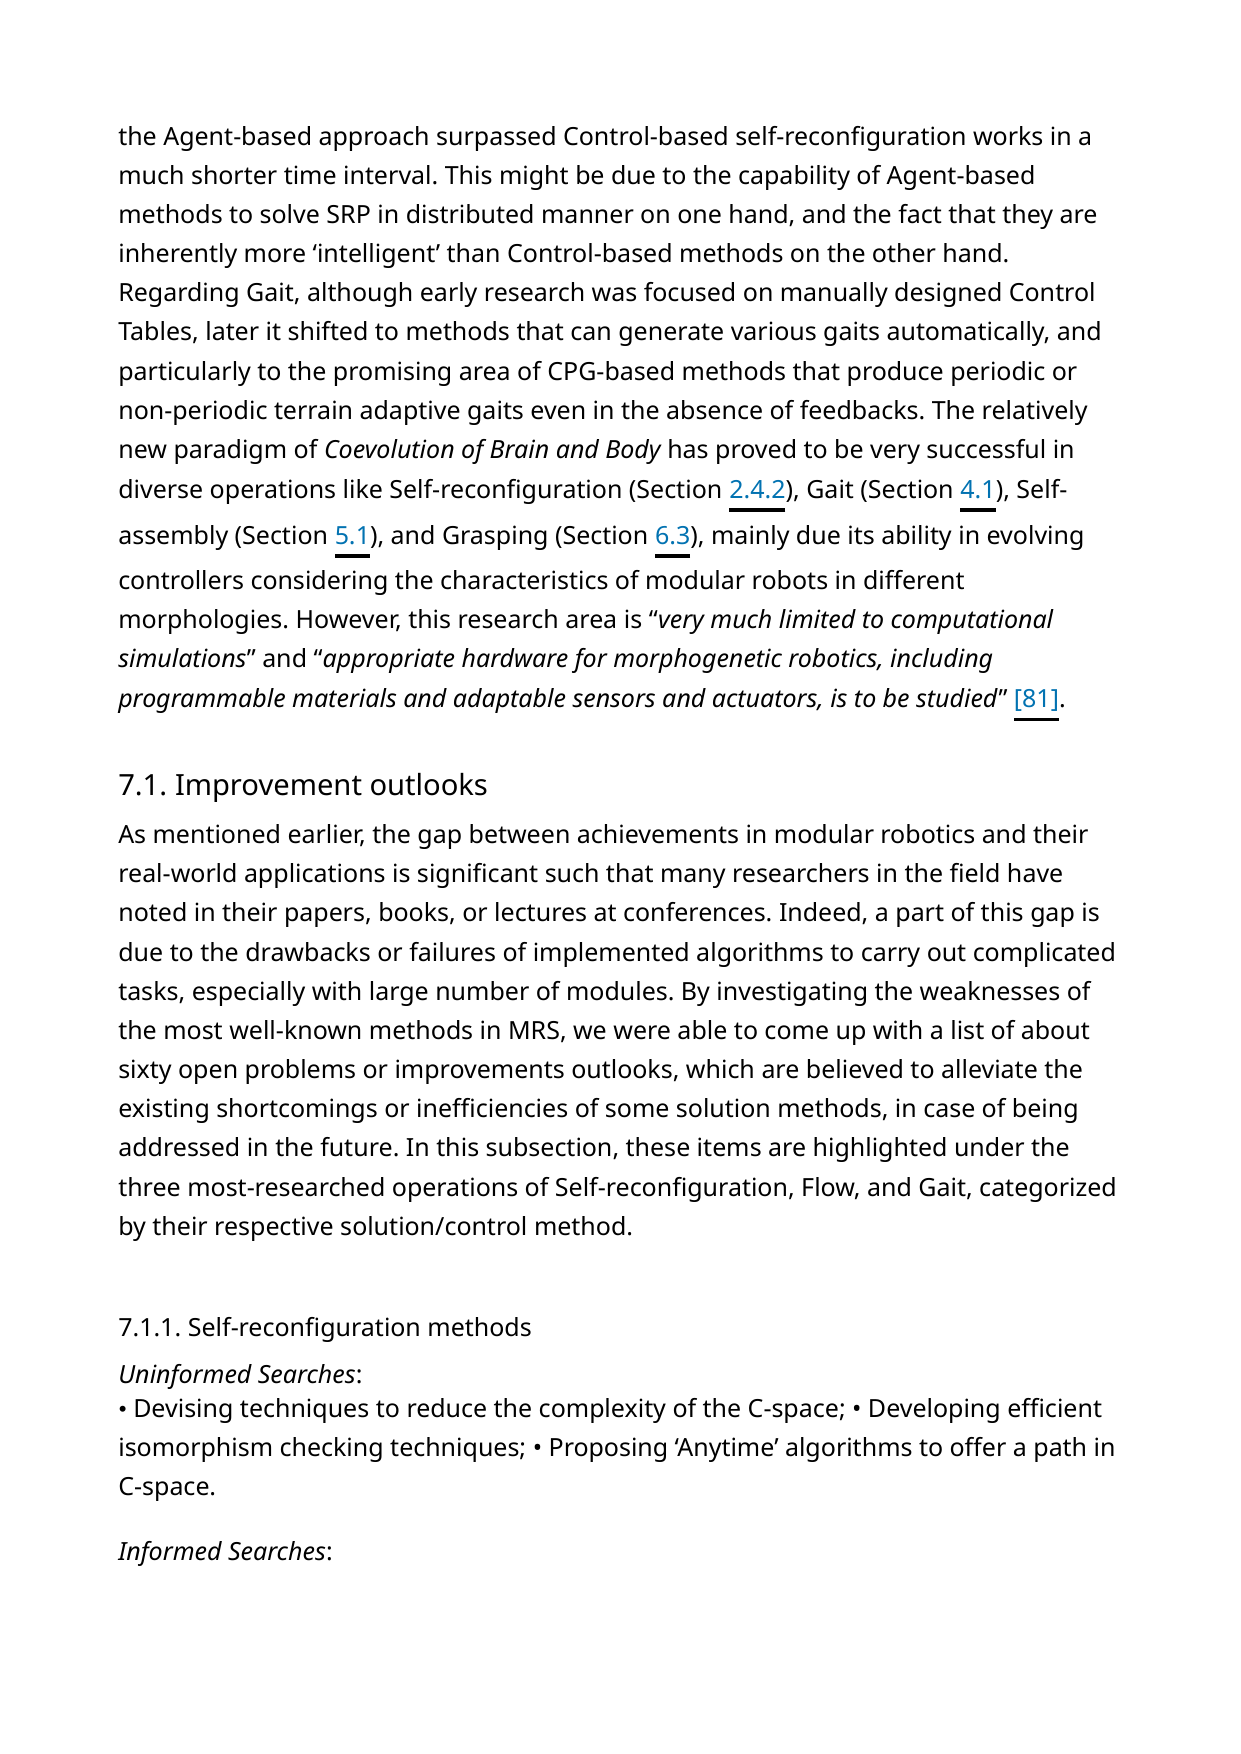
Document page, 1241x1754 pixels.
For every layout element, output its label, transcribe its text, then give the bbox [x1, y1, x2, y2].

text the Agent-based approach surpassed Control-based self-reconfiguration works in a much shorter time interval. This might be due to the capability of Agent-based methods to solve SRP in distributed manner on one hand, and the fact that they are inherently more ‘intelligent’ than Control-based methods on the other hand. Regarding Gait, although early research was focused on manually designed Control Tables, later it shifted to methods that can generate various gaits automatically, and particularly to the promising area of CPG-based methods that produce periodic or non-periodic terrain adaptive gaits even in the absence of feedbacks. The relatively new paradigm of Coevolution of Brain and Body has proved to be very successful in diverse operations like Self-reconfiguration (Section 2.4.2), Gait (Section 4.1), Self-assembly (Section 5.1), and Grasping (Section 6.3), mainly due its ability in evolving controllers considering the characteristics of modular robots in different morphologies. However, this research area is “very much limited to computational simulations” and “appropriate hardware for morphogenetic robotics, including programmable materials and adaptable sensors and actuators, is to be studied” [81]. [118, 118, 1122, 721]
text As mentioned earlier, the gap between achievements in modular robotics and their real-world applications is significant such that many researchers in the field have noted in their papers, books, or lectures at conferences. Indeed, a part of this gap is due to the drawbacks or failures of implemented algorithms to carry out complicated tasks, especially with large number of modules. By investigating the weaknesses of the most well-known methods in MRS, we were able to come up with a list of about sixty open problems or improvements outlooks, which are believed to alleviate the existing shortcomings or inefficiencies of some solution methods, in case of being addressed in the future. In this subsection, these items are highlighted under the three most-researched operations of Self-reconfiguration, Flow, and Gait, categorized by their respective solution/control method. [118, 817, 1122, 1242]
list • Devising techniques to reduce the complexity of the C-space; • Developing efficient isomorphism checking techniques; • Proposing ‘Anytime’ algorithms to offer a path in C-space. [118, 1391, 1122, 1503]
subtitle Informed Searches: [118, 1533, 1122, 1567]
subtitle Uninformed Searches: [118, 1357, 1122, 1391]
subtitle 7.1. Improvement outlooks [118, 764, 1122, 804]
subtitle 7.1.1. Self-reconfiguration methods [118, 1310, 1122, 1344]
